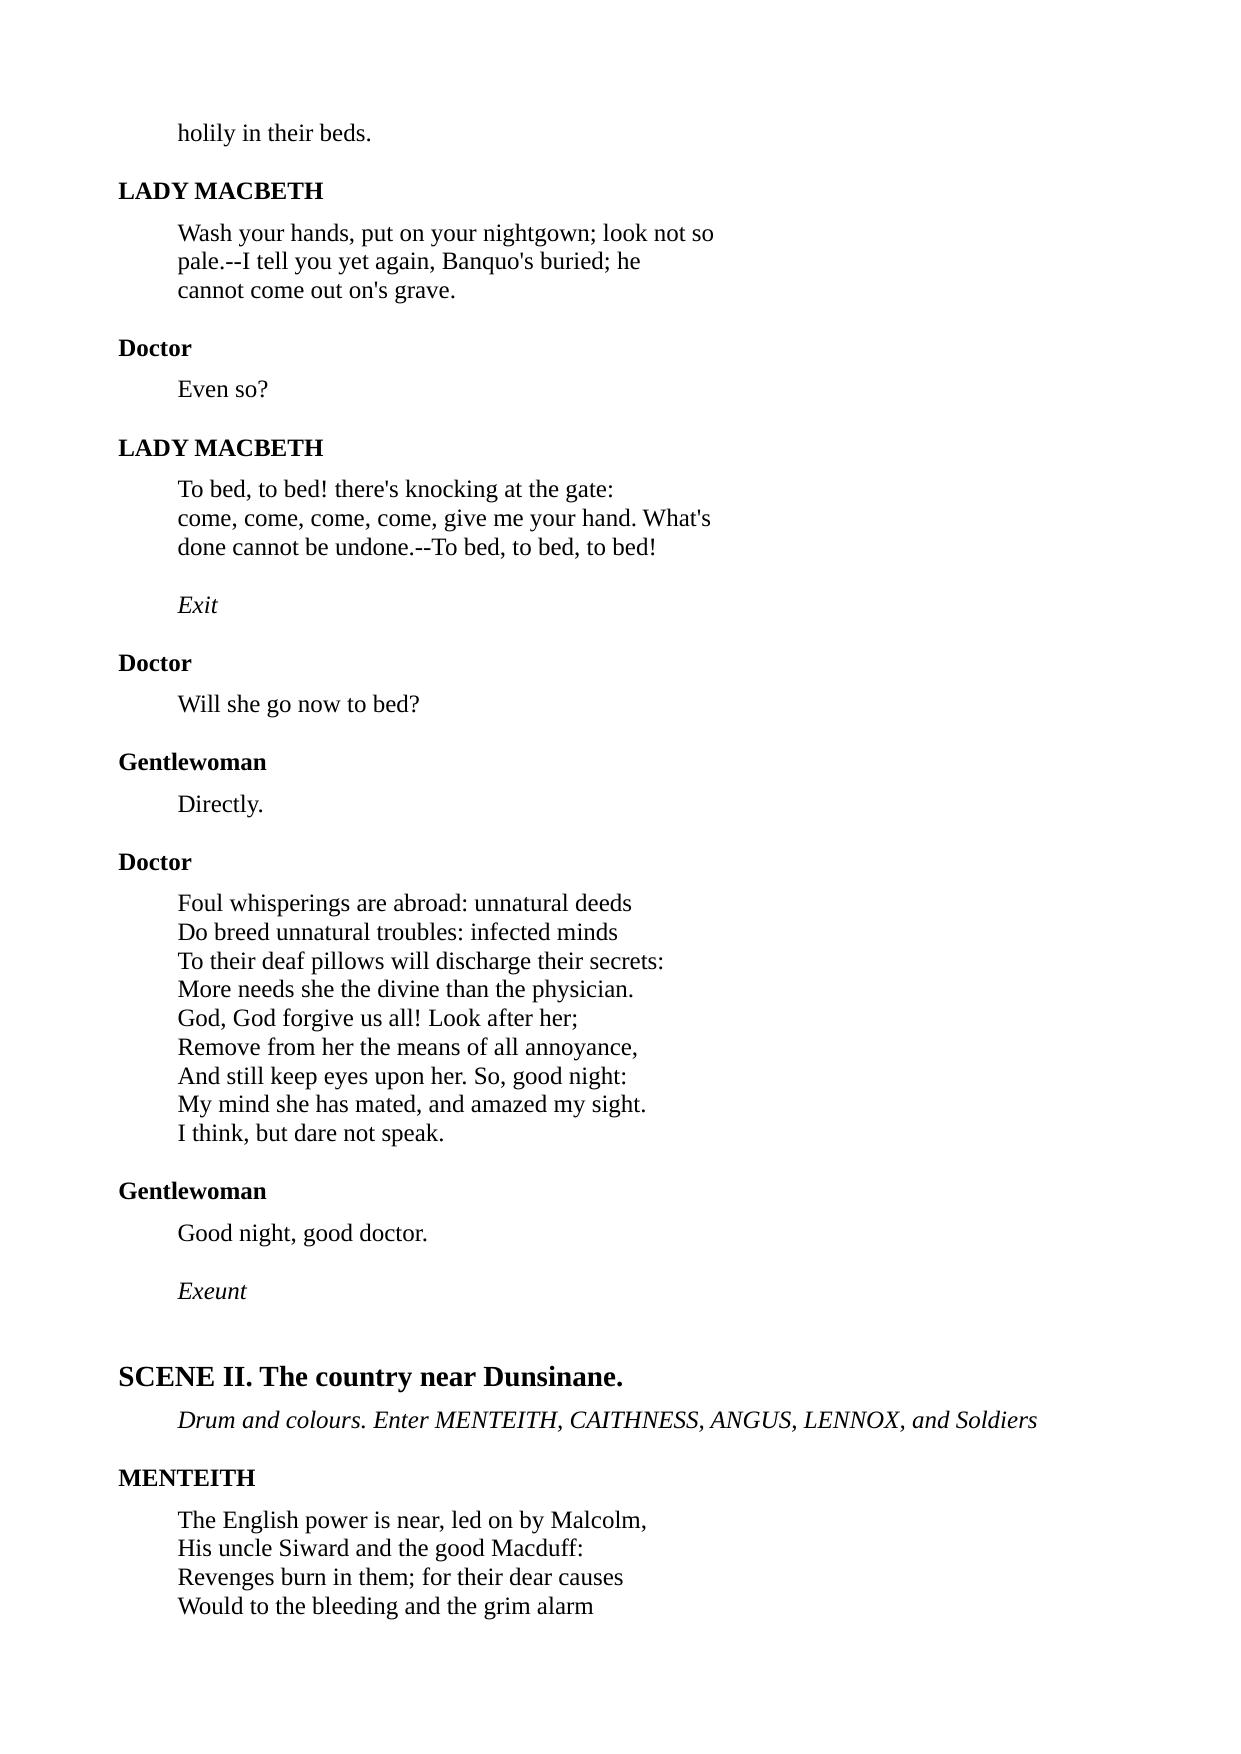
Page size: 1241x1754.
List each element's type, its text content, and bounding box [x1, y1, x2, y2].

text LADY MACBETH [118, 176, 1122, 205]
text The English power is near, led on by Malcolm, His uncle Siward and the good Macduff: Revenges burn in them; for their dear causes Would to the bleeding and the grim alarm [177, 1505, 1063, 1620]
text Gentlewoman [118, 747, 1122, 776]
text Good night, good doctor. [177, 1218, 1063, 1246]
text Directly. [177, 789, 1063, 817]
text Doctor [118, 847, 1122, 876]
text Exeunt [177, 1276, 1063, 1305]
text Exit [177, 590, 1063, 618]
text Drum and colours. Enter MENTEITH, CAITHNESS, ANGUS, LENNOX, and Soldiers [177, 1405, 1063, 1434]
text LADY MACBETH [118, 433, 1122, 462]
text Doctor [118, 648, 1122, 677]
text Even so? [177, 374, 1063, 403]
subtitle SCENE II. The country near Dunsinane. [118, 1359, 1122, 1393]
text Doctor [118, 333, 1122, 362]
text Foul whisperings are abroad: unnatural deeds Do breed unnatural troubles: infected minds To their deaf pillows will discharge their secrets: More needs she the divine than the physician. God, God forgive us all! Look after her; Remove from her the means of all annoyance, And still keep eyes upon her. So, good night: My mind she has mated, and amazed my sight. I think, but dare not speak. [177, 888, 1063, 1147]
text holily in their beds. [177, 118, 1063, 147]
text Gentlewoman [118, 1176, 1122, 1205]
text To bed, to bed! there's knocking at the gate: come, come, come, come, give me your hand. What's done cannot be undone.--To bed, to bed, to bed! [177, 474, 1063, 560]
text Will she go now to bed? [177, 689, 1063, 718]
text MENTEITH [118, 1463, 1122, 1492]
text Wash your hands, put on your nightgown; look not so pale.--I tell you yet again, Banquo's buried; he cannot come out on's grave. [177, 218, 1063, 304]
